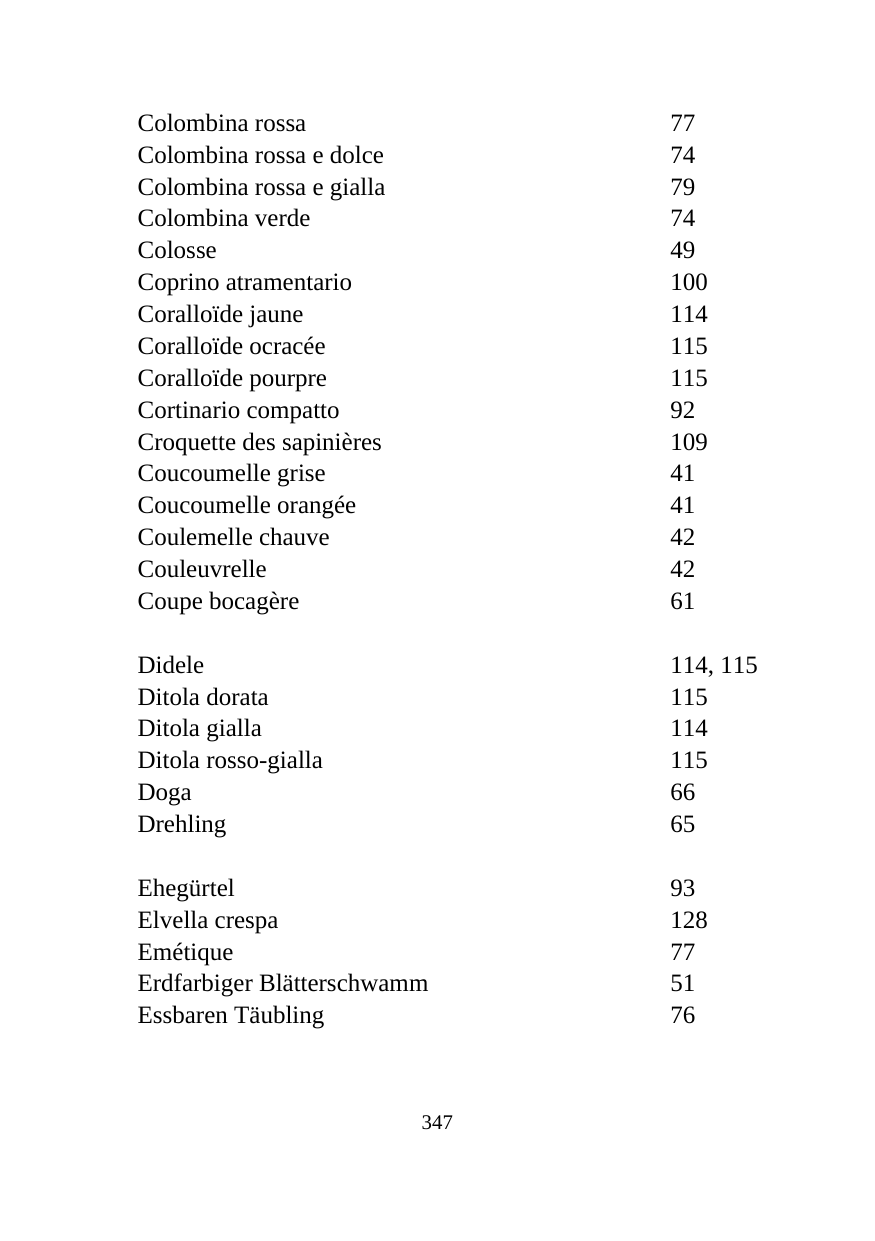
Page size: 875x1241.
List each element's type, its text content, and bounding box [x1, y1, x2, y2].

table_cell Colombina rossa [106, 106, 639, 138]
table_cell 77 [639, 935, 768, 967]
table_cell 115 [639, 329, 768, 361]
table_cell Essbaren Täubling [106, 999, 639, 1031]
table_cell Colombina rossa e gialla [106, 170, 639, 202]
table_cell Coprino atramentario [106, 266, 639, 297]
table_cell 61 [639, 584, 768, 616]
table_cell 76 [639, 999, 768, 1031]
table_cell Emétique [106, 935, 639, 967]
table_cell Ditola dorata [106, 680, 639, 712]
table_cell 49 [639, 234, 768, 266]
table_cell Cortinario compatto [106, 393, 639, 425]
table_cell 114, 115 [639, 648, 768, 680]
table_cell 41 [639, 457, 768, 489]
table_cell 100 [639, 266, 768, 297]
table_cell Coralloïde jaune [106, 298, 639, 329]
table_cell Croquette des sapinières [106, 425, 639, 457]
table_cell 42 [639, 521, 768, 552]
table_cell Colombina rossa e dolce [106, 138, 639, 170]
table_cell Elvella crespa [106, 903, 639, 935]
table_cell 92 [639, 393, 768, 425]
table_cell Coralloïde pourpre [106, 361, 639, 393]
table_cell Ditola rosso-gialla [106, 744, 639, 776]
table_cell [106, 1031, 639, 1062]
table_cell 74 [639, 202, 768, 234]
table_cell Coucoumelle orangée [106, 489, 639, 521]
table_cell 51 [639, 967, 768, 999]
table_cell Didele [106, 648, 639, 680]
table_cell Ditola gialla [106, 712, 639, 744]
table_cell 115 [639, 680, 768, 712]
table_cell Couleuvrelle [106, 553, 639, 584]
table_cell 114 [639, 712, 768, 744]
table_cell 42 [639, 553, 768, 584]
table_cell [106, 839, 639, 871]
table_cell 41 [639, 489, 768, 521]
table_cell 115 [639, 361, 768, 393]
table_cell Colosse [106, 234, 639, 266]
table_cell 79 [639, 170, 768, 202]
table_cell 77 [639, 106, 768, 138]
table_cell 66 [639, 776, 768, 807]
table_cell 65 [639, 808, 768, 839]
table_cell 74 [639, 138, 768, 170]
table_cell 93 [639, 871, 768, 903]
table_cell Ehegürtel [106, 871, 639, 903]
table_cell Coupe bocagère [106, 584, 639, 616]
table_cell Drehling [106, 808, 639, 839]
table_cell Coucoumelle grise [106, 457, 639, 489]
table_cell 109 [639, 425, 768, 457]
table_cell Colombina verde [106, 202, 639, 234]
table_cell 114 [639, 298, 768, 329]
table_cell [639, 839, 768, 871]
table_cell Doga [106, 776, 639, 807]
table_cell 128 [639, 903, 768, 935]
table_cell Coulemelle chauve [106, 521, 639, 552]
table_cell [639, 616, 768, 648]
table_cell [639, 1031, 768, 1062]
table_cell Coralloïde ocracée [106, 329, 639, 361]
table_cell [106, 616, 639, 648]
table_cell 115 [639, 744, 768, 776]
table_cell Erdfarbiger Blätterschwamm [106, 967, 639, 999]
